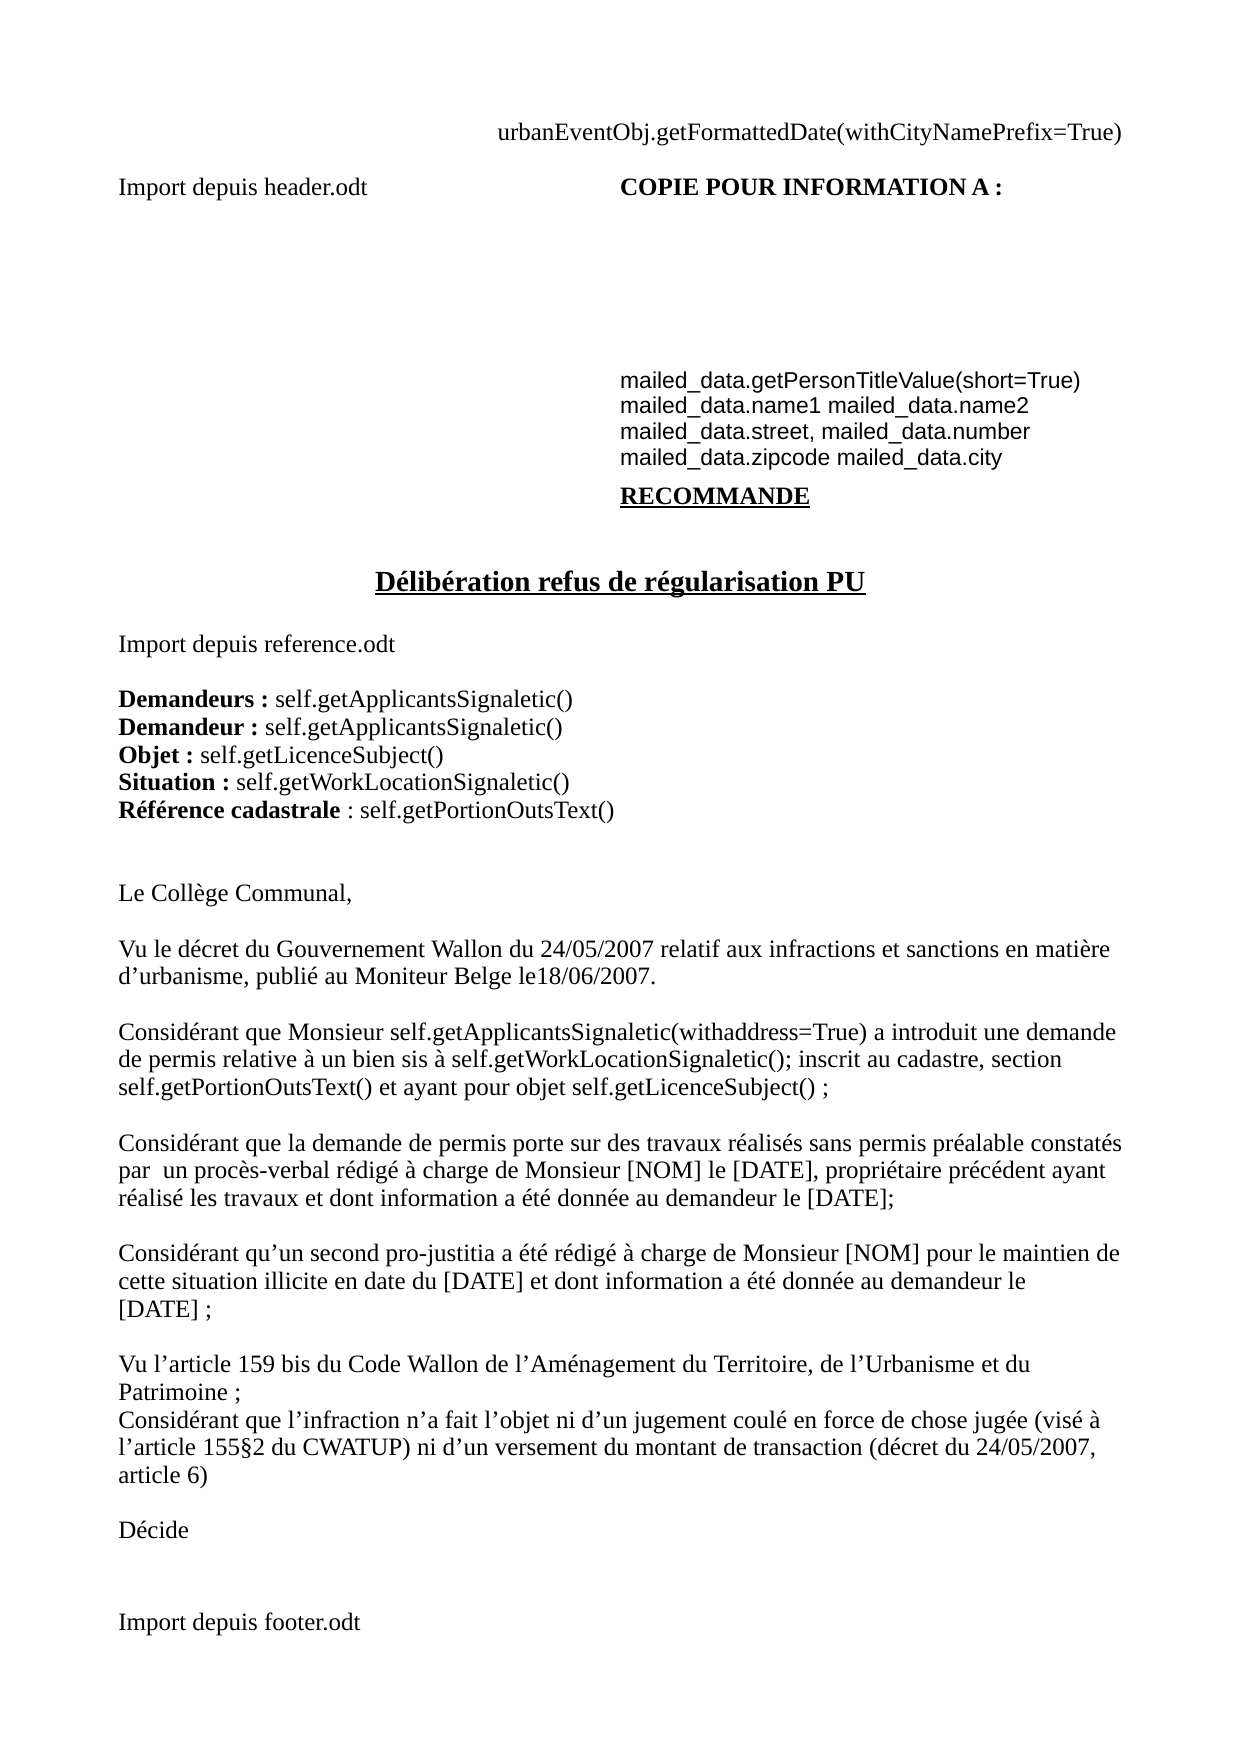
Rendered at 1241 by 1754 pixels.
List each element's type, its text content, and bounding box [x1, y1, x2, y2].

text Demandeur : self.getApplicantsSignaletic() [118, 713, 1122, 741]
text Considérant qu’un second pro-justitia a été rédigé à charge de Monsieur [NOM] pour le maintien de cette situation illicite en date du [DATE] et dont information a été donnée au demandeur le [DATE] ; [118, 1239, 1122, 1323]
table_header COPIE POUR INFORMATION A : mailed_data.getPersonTitleValue(short=True) mailed_data.name1 mailed_data.name2 mailed_data.street, mailed_data.number mailed_data.zipcode mailed_data.city RECOMMANDE [620, 174, 1122, 510]
text Considérant que la demande de permis porte sur des travaux réalisés sans permis préalable constatés par un procès-verbal rédigé à charge de Monsieur [NOM] le [DATE], propriétaire précédent ayant réalisé les travaux et dont information a été donnée au demandeur le [DATE]; [118, 1129, 1122, 1212]
text Décide [118, 1517, 1122, 1544]
text Considérant que Monsieur self.getApplicantsSignaletic(withaddress=True) a introduit une demande de permis relative à un bien sis à self.getWorkLocationSignaletic(); inscrit au cadastre, section self.getPortionOutsText() et ayant pour objet self.getLicenceSubject() ; [118, 1018, 1122, 1101]
text Vu l’article 159 bis du Code Wallon de l’Aménagement du Territoire, de l’Urbanisme et du Patrimoine ; [118, 1350, 1122, 1406]
text Considérant que l’infraction n’a fait l’objet ni d’un jugement coulé en force de chose jugée (visé à l’article 155§2 du CWATUP) ni d’un versement du montant de transaction (décret du 24/05/2007, article 6) [118, 1406, 1122, 1489]
text Le Collège Communal, [118, 879, 1122, 907]
text Import depuis reference.odt [118, 630, 1122, 658]
text Référence cadastrale : self.getPortionOutsText() [118, 796, 1122, 824]
text Demandeurs : self.getApplicantsSignaletic() [118, 685, 1122, 713]
text Objet : self.getLicenceSubject() [118, 741, 1122, 768]
text Vu le décret du Gouvernement Wallon du 24/05/2007 relatif aux infractions et sanctions en matière d’urbanisme, publié au Moniteur Belge le18/06/2007. [118, 935, 1122, 990]
text Situation : self.getWorkLocationSignaletic() [118, 768, 1122, 796]
table_header Import depuis header.odt [118, 174, 620, 510]
title Délibération refus de régularisation PU [118, 565, 1122, 598]
text urbanEventObj.getFormattedDate(withCityNamePrefix=True) [118, 118, 1122, 146]
